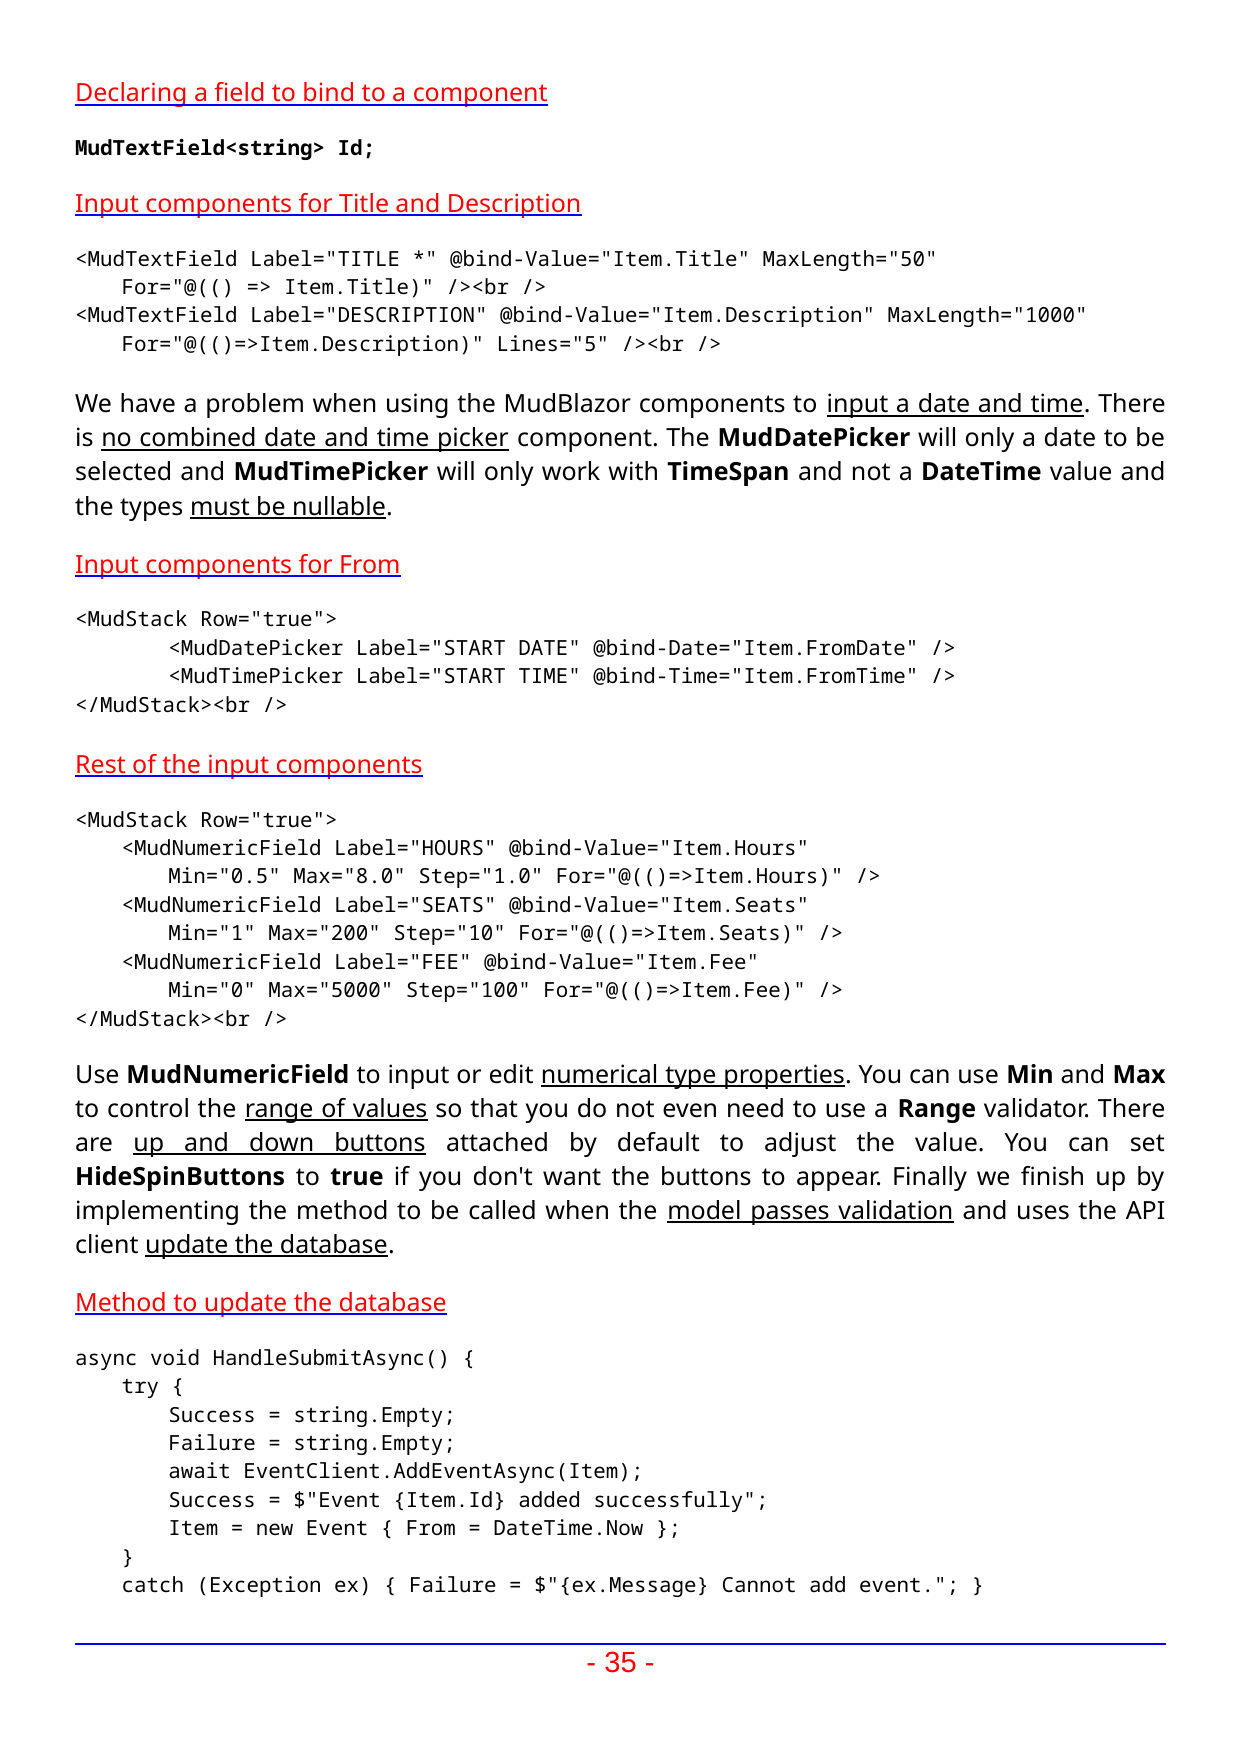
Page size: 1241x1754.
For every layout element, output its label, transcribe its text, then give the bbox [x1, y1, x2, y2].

text <MudTimePicker Label="START TIME" @bind-Time="Item.FromTime" /> [75, 661, 1166, 690]
text Use MudNumericField to input or edit numerical type properties. You can use Min and Max to control the range of values so that you do not even need to use a Range validator. There are up and down buttons attached by default to adjust the value. You can set HideSpinButtons to true if you don't want the buttons to appear. Finally we finish up by implementing the method to be called when the model passes validation and uses the API client update the database. [75, 1056, 1166, 1261]
text Min="1" Max="200" Step="10" For="@(()=>Item.Seats)" /> [75, 918, 1166, 947]
text <MudStack Row="true"> [75, 805, 1166, 833]
text Failure = string.Empty; [75, 1428, 1166, 1457]
text <MudTextField Label="TITLE *" @bind-Value="Item.Title" MaxLength="50" [75, 244, 1166, 272]
text Input components for Title and Description [75, 186, 1166, 220]
text Method to update the database [75, 1285, 1166, 1319]
text For="@(() => Item.Title)" /><br /> [75, 272, 1166, 301]
text Input components for From [75, 546, 1166, 580]
text For="@(()=>Item.Description)" Lines="5" /><br /> [75, 329, 1166, 357]
text </MudStack><br /> [75, 690, 1166, 718]
text <MudNumericField Label="HOURS" @bind-Value="Item.Hours" [75, 833, 1166, 862]
text async void HandleSubmitAsync() { [75, 1343, 1166, 1371]
text <MudNumericField Label="SEATS" @bind-Value="Item.Seats" [75, 890, 1166, 918]
text Rest of the input components [75, 747, 1166, 781]
text <MudDatePicker Label="START DATE" @bind-Date="Item.FromDate" /> [75, 633, 1166, 661]
text Min="0.5" Max="8.0" Step="1.0" For="@(()=>Item.Hours)" /> [75, 862, 1166, 890]
text try { [75, 1371, 1166, 1400]
text catch (Exception ex) { Failure = $"{ex.Message} Cannot add event."; } [75, 1570, 1166, 1599]
text </MudStack><br /> [75, 1004, 1166, 1032]
text Success = $"Event {Item.Id} added successfully"; [75, 1485, 1166, 1513]
text MudTextField<string> Id; [75, 133, 1166, 162]
text Success = string.Empty; [75, 1400, 1166, 1428]
text } [75, 1542, 1166, 1570]
text Declaring a field to bind to a component [75, 75, 1166, 109]
text Min="0" Max="5000" Step="100" For="@(()=>Item.Fee)" /> [75, 975, 1166, 1004]
text <MudTextField Label="DESCRIPTION" @bind-Value="Item.Description" MaxLength="1000" [75, 301, 1166, 329]
text <MudNumericField Label="FEE" @bind-Value="Item.Fee" [75, 947, 1166, 975]
text Item = new Event { From = DateTime.Now }; [75, 1513, 1166, 1542]
text await EventClient.AddEventAsync(Item); [75, 1457, 1166, 1485]
text <MudStack Row="true"> [75, 604, 1166, 633]
text We have a problem when using the MudBlazor components to input a date and time. There is no combined date and time picker component. The MudDatePicker will only a date to be selected and MudTimePicker will only work with TimeSpan and not a DateTime value and the types must be nullable. [75, 386, 1166, 522]
